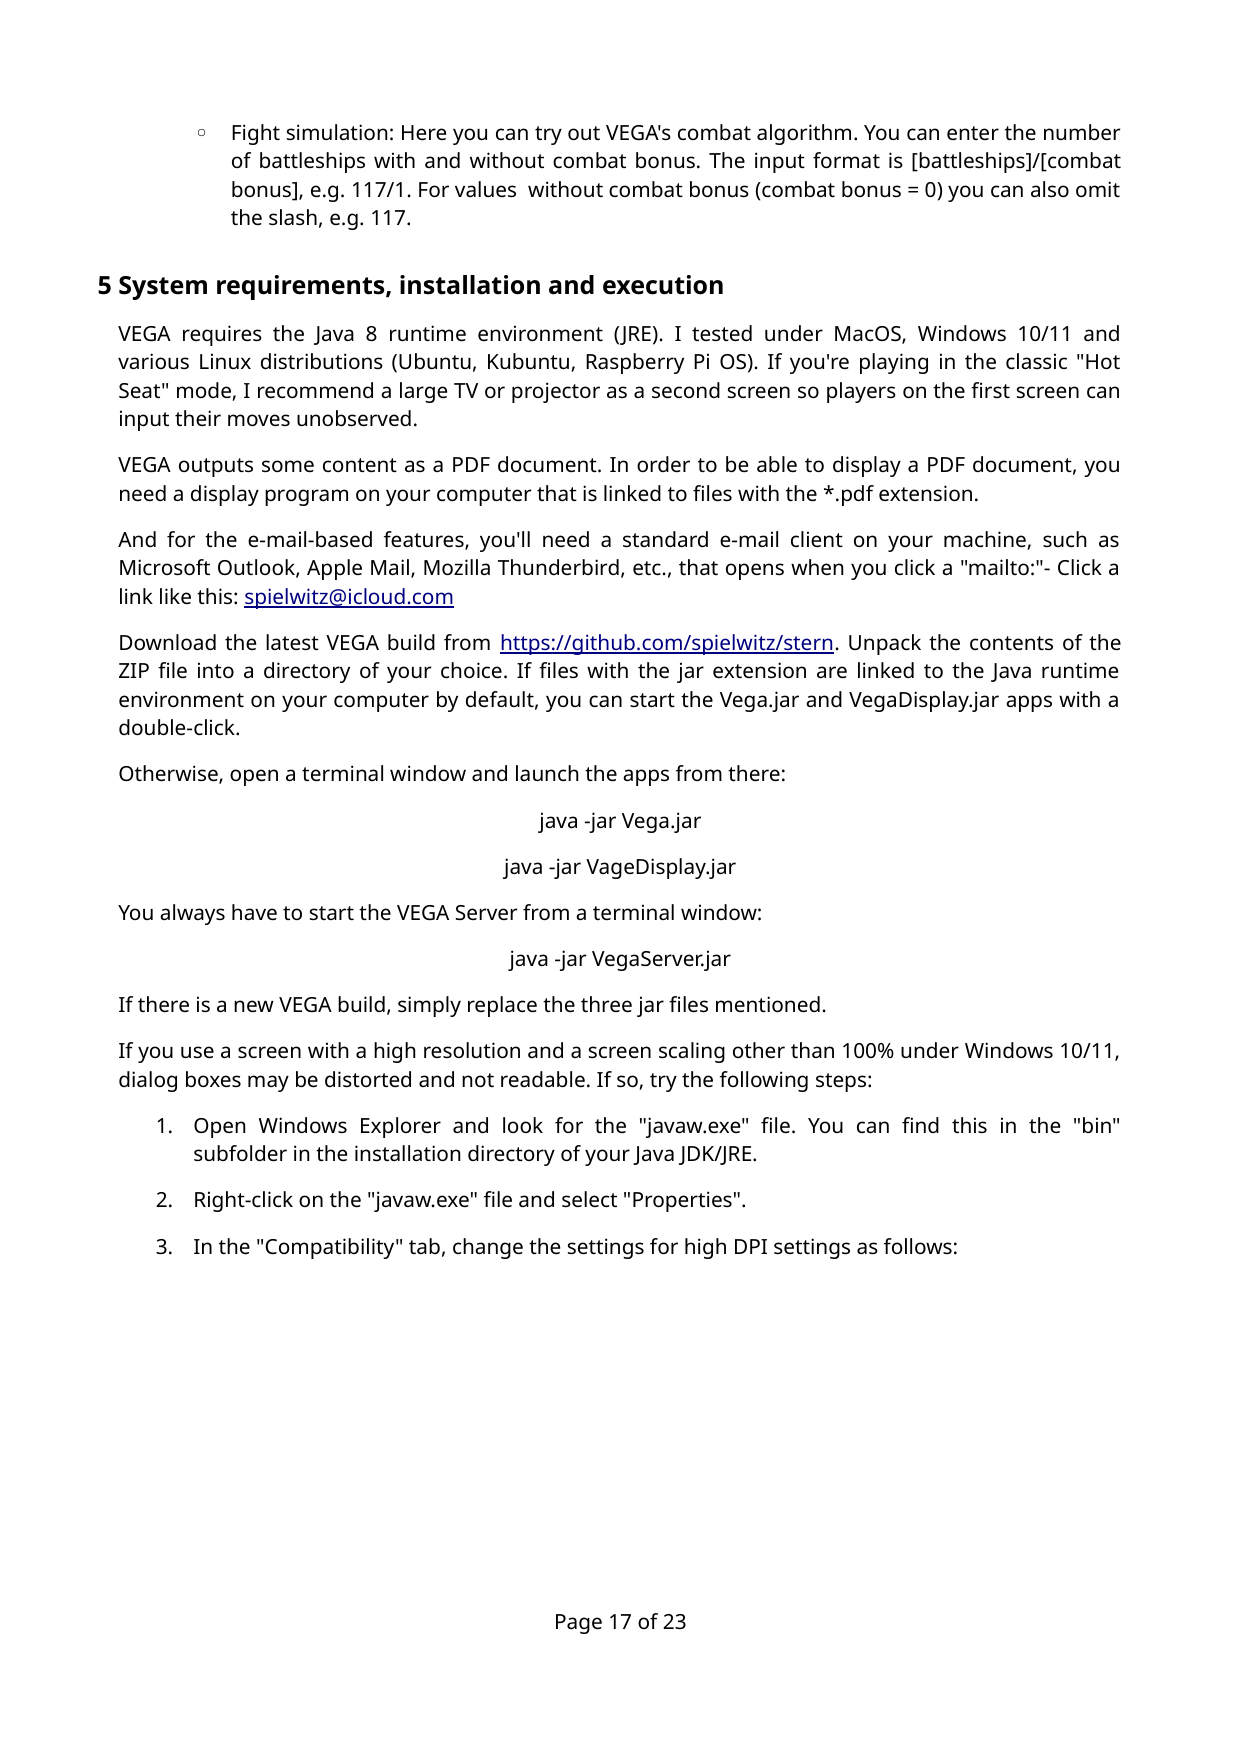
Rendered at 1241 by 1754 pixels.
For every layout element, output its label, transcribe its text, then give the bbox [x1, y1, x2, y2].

text Download the latest VEGA build from https://github.com/spielwitz/stern. Unpack the contents of the ZIP file into a directory of your choice. If files with the jar extension are linked to the Java runtime environment on your computer by default, you can start the Vega.jar and VegaDisplay.jar apps with a double-click. [118, 628, 1122, 742]
text java -jar Vega.jar [118, 806, 1122, 834]
list In the "Compatibility" tab, change the settings for high DPI settings as follows: [156, 1232, 1122, 1260]
text java -jar VegaServer.jar [118, 944, 1122, 973]
text And for the e-mail-based features, you'll need a standard e-mail client on your machine, such as Microsoft Outlook, Apple Mail, Mozilla Thunderbird, etc., that opens when you click a "mailto:"- Click a link like this: spielwitz@icloud.com [118, 525, 1122, 610]
subtitle System requirements, installation and execution [118, 267, 1122, 301]
list Fight simulation: Here you can try out VEGA's combat algorithm. You can enter the number of battleships with and without combat bonus. The input format is [battleships]/[combat bonus], e.g. 117/1. For values without combat bonus (combat bonus = 0) you can also omit the slash, e.g. 117. [193, 118, 1122, 232]
text If there is a new VEGA build, simply replace the three jar files mentioned. [118, 990, 1122, 1019]
text java -jar VageDisplay.jar [118, 852, 1122, 880]
text You always have to start the VEGA Server from a terminal window: [118, 898, 1122, 926]
text VEGA requires the Java 8 runtime environment (JRE). I tested under MacOS, Windows 10/11 and various Linux distributions (Ubuntu, Kubuntu, Raspberry Pi OS). If you're playing in the classic "Hot Seat" mode, I recommend a large TV or projector as a second screen so players on the first screen can input their moves unobserved. [118, 319, 1122, 433]
text Otherwise, open a terminal window and launch the apps from there: [118, 759, 1122, 788]
list Right-click on the "javaw.exe" file and select "Properties". [156, 1186, 1122, 1214]
text VEGA outputs some content as a PDF document. In order to be able to display a PDF document, you need a display program on your computer that is linked to files with the *.pdf extension. [118, 451, 1122, 507]
text If you use a screen with a high resolution and a screen scaling other than 100% under Windows 10/11, dialog boxes may be distorted and not readable. If so, try the following steps: [118, 1036, 1122, 1093]
list Open Windows Explorer and look for the "javaw.exe" file. You can find this in the "bin" subfolder in the installation directory of your Java JDK/JRE. [156, 1111, 1122, 1168]
